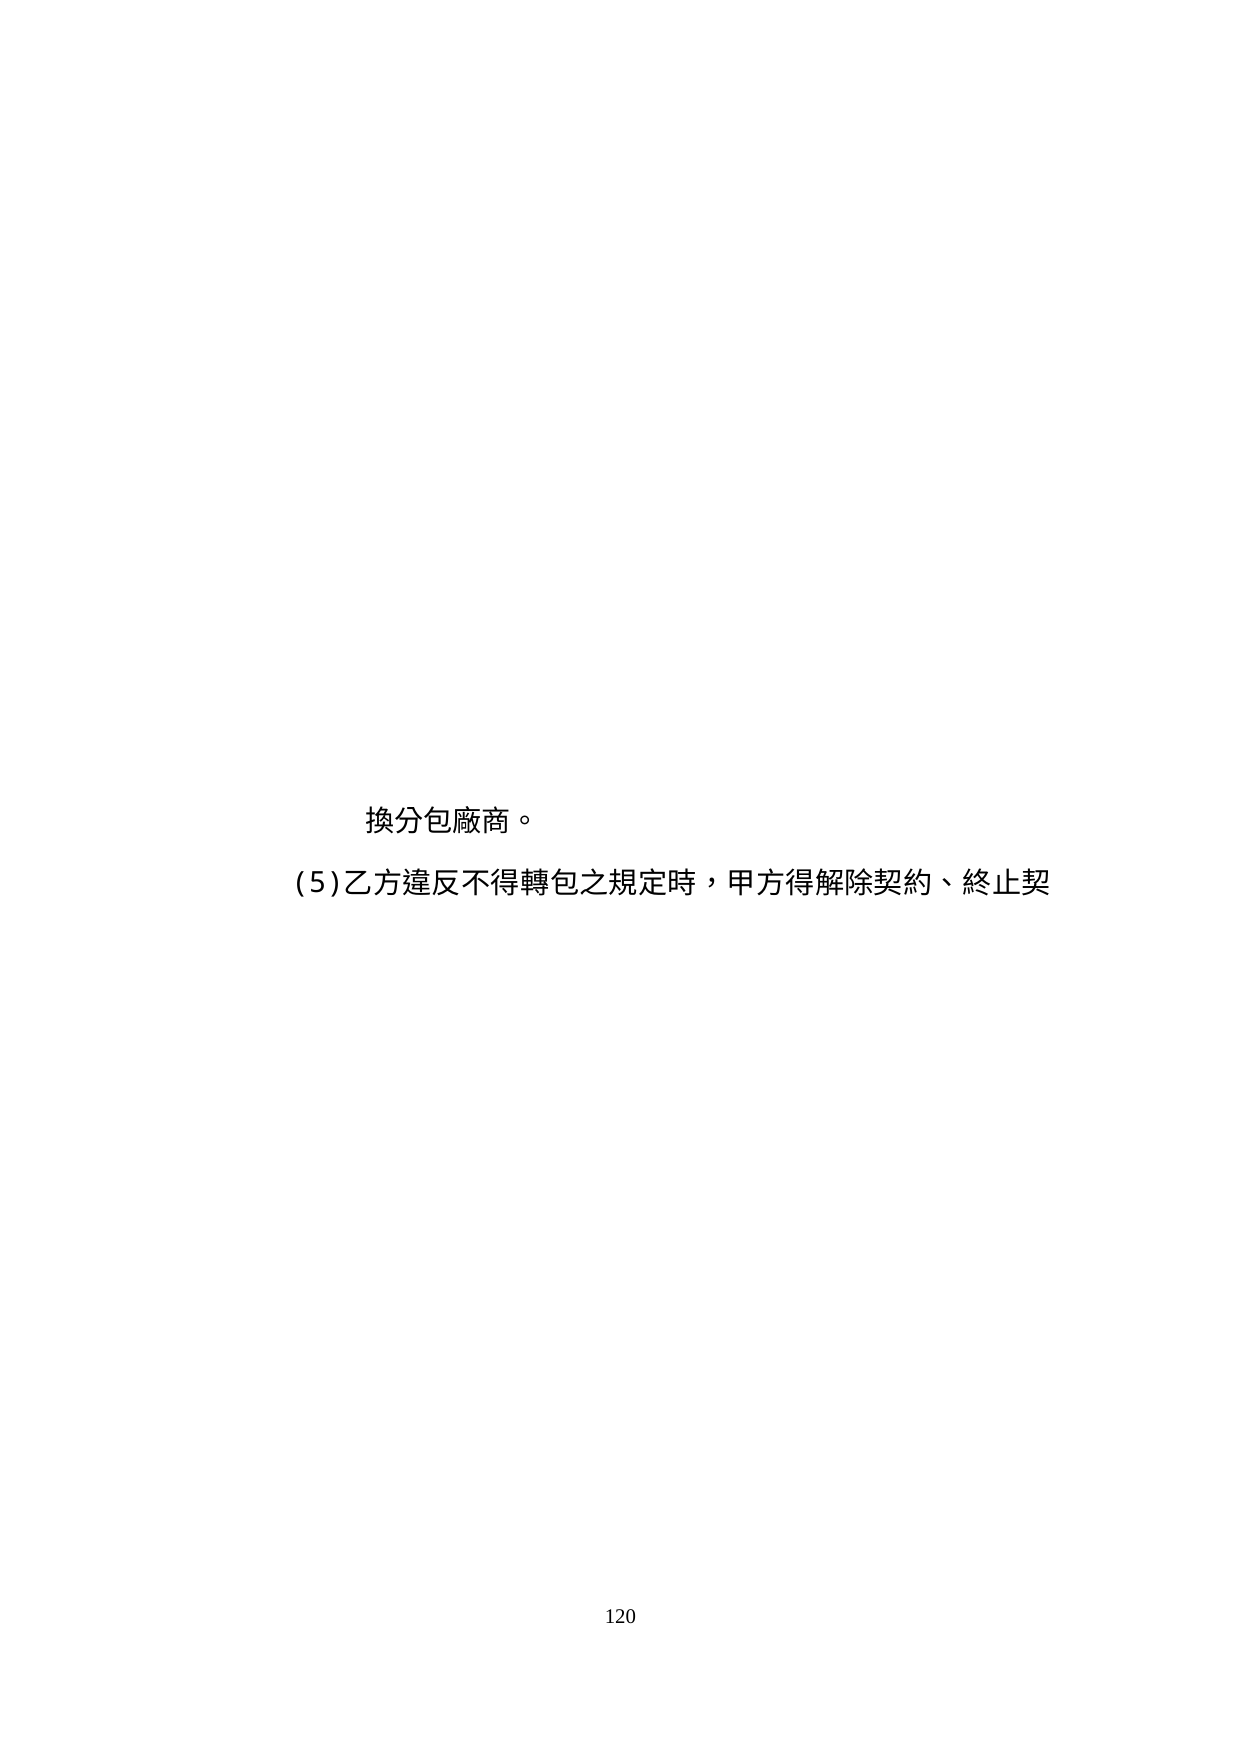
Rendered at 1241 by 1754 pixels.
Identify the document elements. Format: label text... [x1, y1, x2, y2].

list 換分包廠商。 [291, 777, 1053, 839]
list 乙方違反不得轉包之規定時，甲方得解除契約、終止契 [291, 839, 1053, 902]
